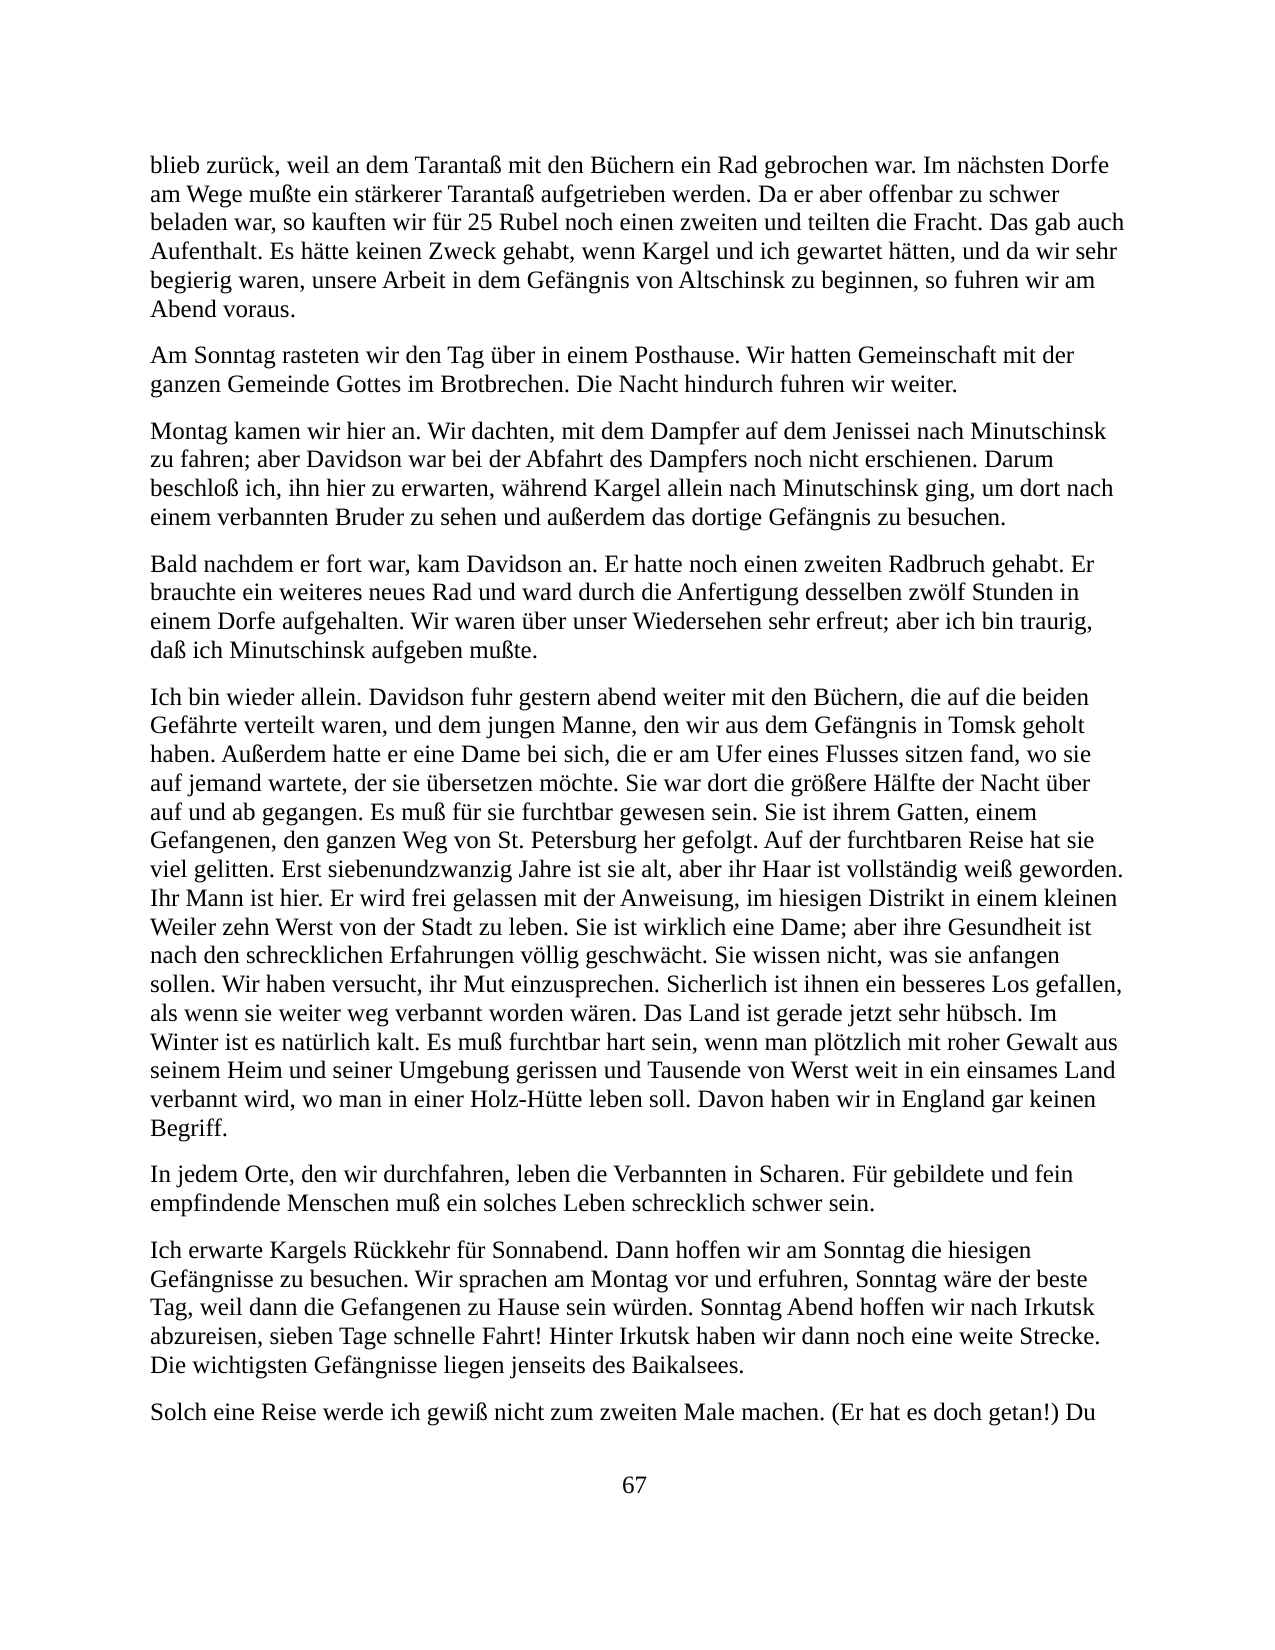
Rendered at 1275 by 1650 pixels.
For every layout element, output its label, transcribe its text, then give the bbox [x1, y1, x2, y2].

text Montag kamen wir hier an. Wir dachten, mit dem Dampfer auf dem Jenissei nach Minutschinsk zu fahren; aber Davidson war bei der Abfahrt des Dampfers noch nicht erschienen. Darum beschloß ich, ihn hier zu erwarten, während Kargel allein nach Minutschinsk ging, um dort nach einem verbannten Bruder zu sehen und außerdem das dortige Gefängnis zu besuchen. [150, 416, 1125, 531]
text blieb zurück, weil an dem Tarantaß mit den Büchern ein Rad gebrochen war. Im nächsten Dorfe am Wege mußte ein stärkerer Tarantaß aufgetrieben werden. Da er aber offenbar zu schwer beladen war, so kauften wir für 25 Rubel noch einen zweiten und teilten die Fracht. Das gab auch Aufenthalt. Es hätte keinen Zweck gehabt, wenn Kargel und ich gewartet hätten, und da wir sehr begierig waren, unsere Arbeit in dem Gefängnis von Altschinsk zu beginnen, so fuhren wir am Abend voraus. [150, 150, 1125, 322]
text In jedem Orte, den wir durchfahren, leben die Verbannten in Scharen. Für gebildete und fein empfindende Menschen muß ein solches Leben schrecklich schwer sein. [150, 1159, 1125, 1217]
text Bald nachdem er fort war, kam Davidson an. Er hatte noch einen zweiten Radbruch gehabt. Er brauchte ein weiteres neues Rad und ward durch die Anfertigung desselben zwölf Stunden in einem Dorfe aufgehalten. Wir waren über unser Wiedersehen sehr erfreut; aber ich bin traurig, daß ich Minutschinsk aufgeben mußte. [150, 549, 1125, 664]
text Solch eine Reise werde ich gewiß nicht zum zweiten Male machen. (Er hat es doch getan!) Du [150, 1397, 1125, 1425]
text Am Sonntag rasteten wir den Tag über in einem Posthause. Wir hatten Gemeinschaft mit der ganzen Gemeinde Gottes im Brotbrechen. Die Nacht hindurch fuhren wir weiter. [150, 340, 1125, 398]
text Ich erwarte Kargels Rückkehr für Sonnabend. Dann hoffen wir am Sonntag die hiesigen Gefängnisse zu besuchen. Wir sprachen am Montag vor und erfuhren, Sonntag wäre der beste Tag, weil dann die Gefangenen zu Hause sein würden. Sonntag Abend hoffen wir nach Irkutsk abzureisen, sieben Tage schnelle Fahrt! Hinter Irkutsk haben wir dann noch eine weite Strecke. Die wichtigsten Gefängnisse liegen jenseits des Baikalsees. [150, 1235, 1125, 1379]
text Ich bin wieder allein. Davidson fuhr gestern abend weiter mit den Büchern, die auf die beiden Gefährte verteilt waren, und dem jungen Manne, den wir aus dem Gefängnis in Tomsk geholt haben. Außerdem hatte er eine Dame bei sich, die er am Ufer eines Flusses sitzen fand, wo sie auf jemand wartete, der sie übersetzen möchte. Sie war dort die größere Hälfte der Nacht über auf und ab gegangen. Es muß für sie furchtbar gewesen sein. Sie ist ihrem Gatten, einem Gefangenen, den ganzen Weg von St. Petersburg her gefolgt. Auf der furchtbaren Reise hat sie viel gelitten. Erst siebenundzwanzig Jahre ist sie alt, aber ihr Haar ist vollständig weiß geworden. Ihr Mann ist hier. Er wird frei gelassen mit der Anweisung, im hiesigen Distrikt in einem kleinen Weiler zehn Werst von der Stadt zu leben. Sie ist wirklich eine Dame; aber ihre Gesundheit ist nach den schrecklichen Erfahrungen völlig geschwächt. Sie wissen nicht, was sie anfangen sollen. Wir haben versucht, ihr Mut einzusprechen. Sicherlich ist ihnen ein besseres Los gefallen, als wenn sie weiter weg verbannt worden wären. Das Land ist gerade jetzt sehr hübsch. Im Winter ist es natürlich kalt. Es muß furchtbar hart sein, wenn man plötzlich mit roher Gewalt aus seinem Heim und seiner Umgebung gerissen und Tausende von Werst weit in ein einsames Land verbannt wird, wo man in einer Holz-Hütte leben soll. Davon haben wir in England gar keinen Begriff. [150, 682, 1125, 1142]
